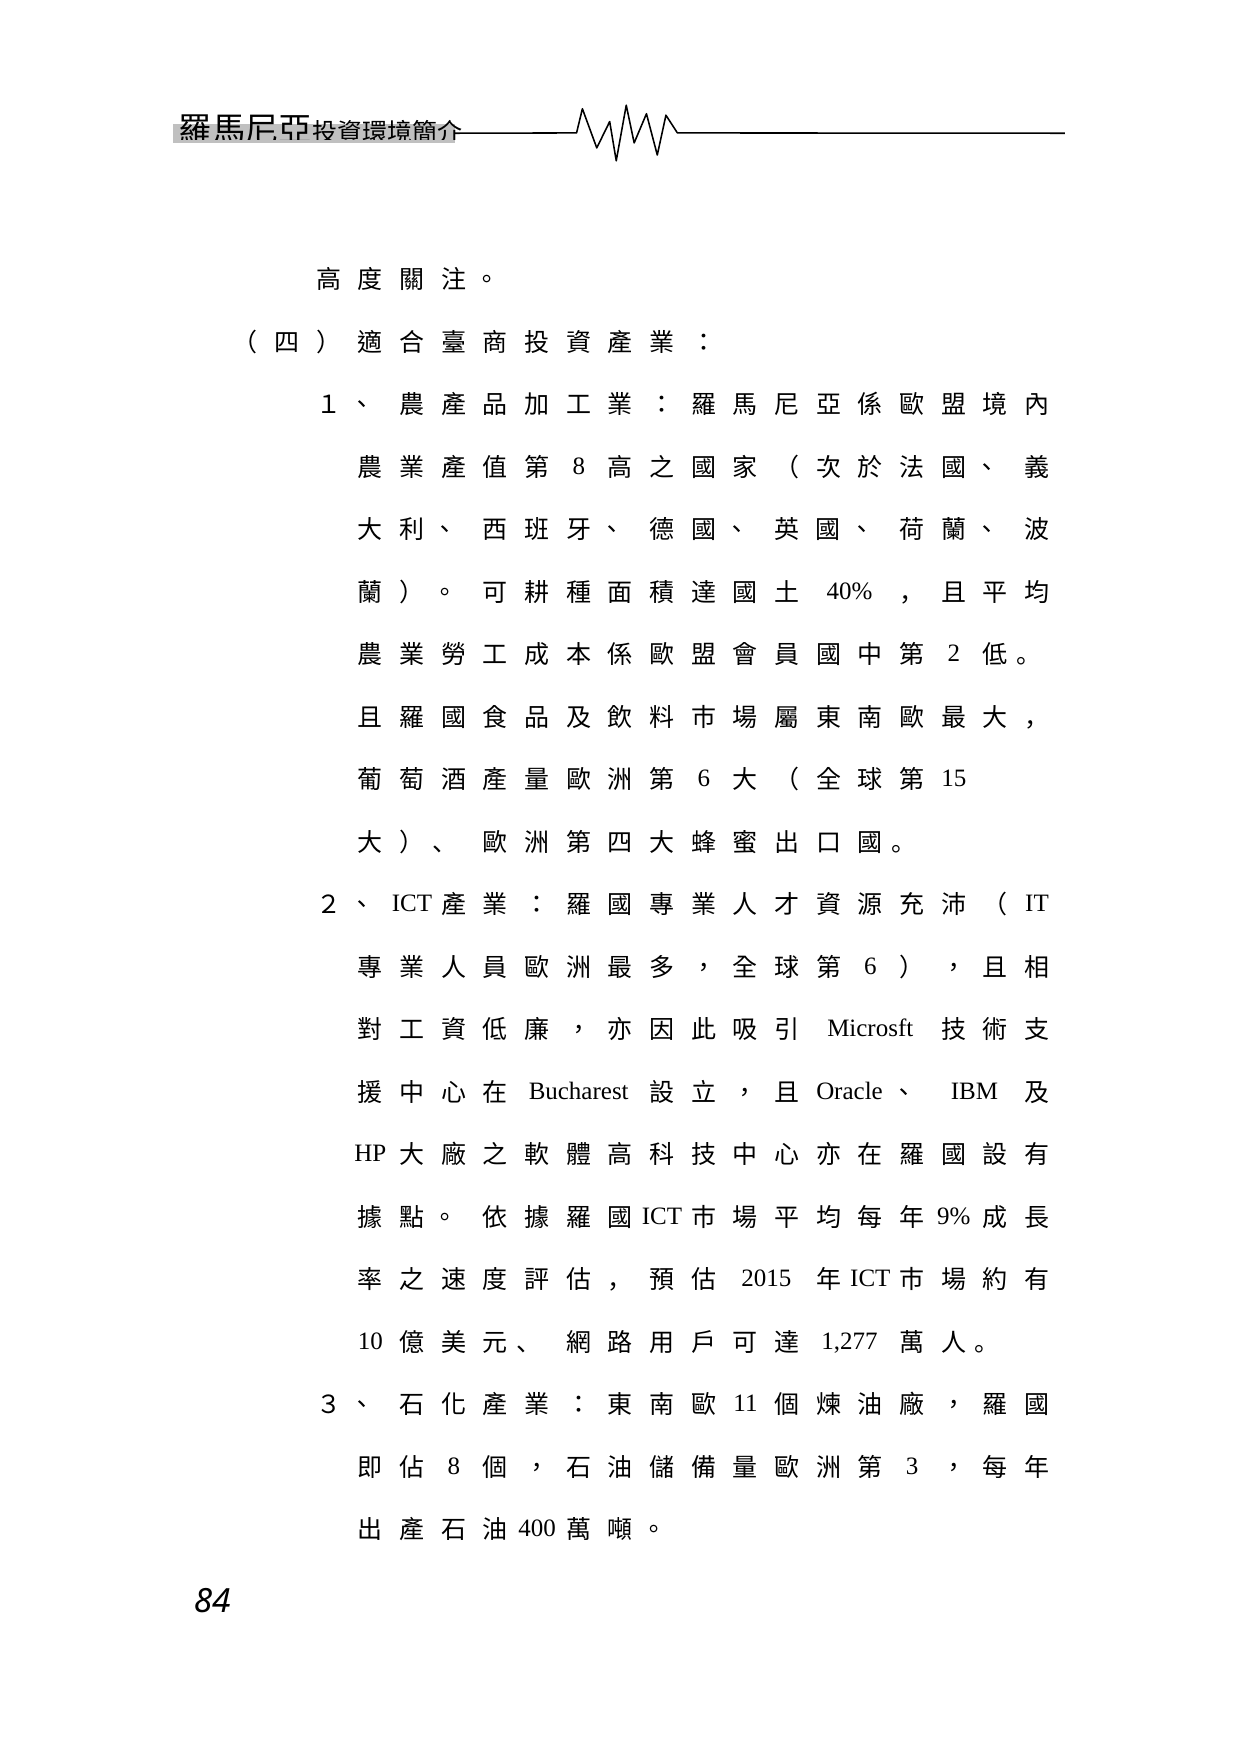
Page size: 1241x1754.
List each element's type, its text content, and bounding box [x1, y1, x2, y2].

text 高度關注。 [207, 236, 1058, 299]
text （四）適合臺商投資產業： [207, 299, 1058, 361]
text １、農產品加工業：羅馬尼亞係歐盟境內農業產值第8高之國家（次於法國、義大利、西班牙、德國、英國、荷蘭、波蘭）。可耕種面積達國土40%，且平均農業勞工成本係歐盟會員國中第2低。且羅國食品及飲料市場屬東南歐最大，葡萄酒產量歐洲第6大（全球第15大）、歐洲第四大蜂蜜出口國。 [281, 361, 1058, 861]
text ２、ICT產業：羅國專業人才資源充沛（IT專業人員歐洲最多，全球第6），且相對工資低廉，亦因此吸引Microsft技術支援中心在Bucharest設立，且Oracle、IBM及HP大廠之軟體高科技中心亦在羅國設有據點。依據羅國ICT市場平均每年9%成長率之速度評估，預估2015年ICT市場約有10億美元、網路用戶可達1,277萬人。 [281, 861, 1058, 1361]
text ３、石化產業：東南歐11個煉油廠，羅國即佔8個，石油儲備量歐洲第3，每年出產石油400萬噸。 [281, 1361, 1058, 1549]
